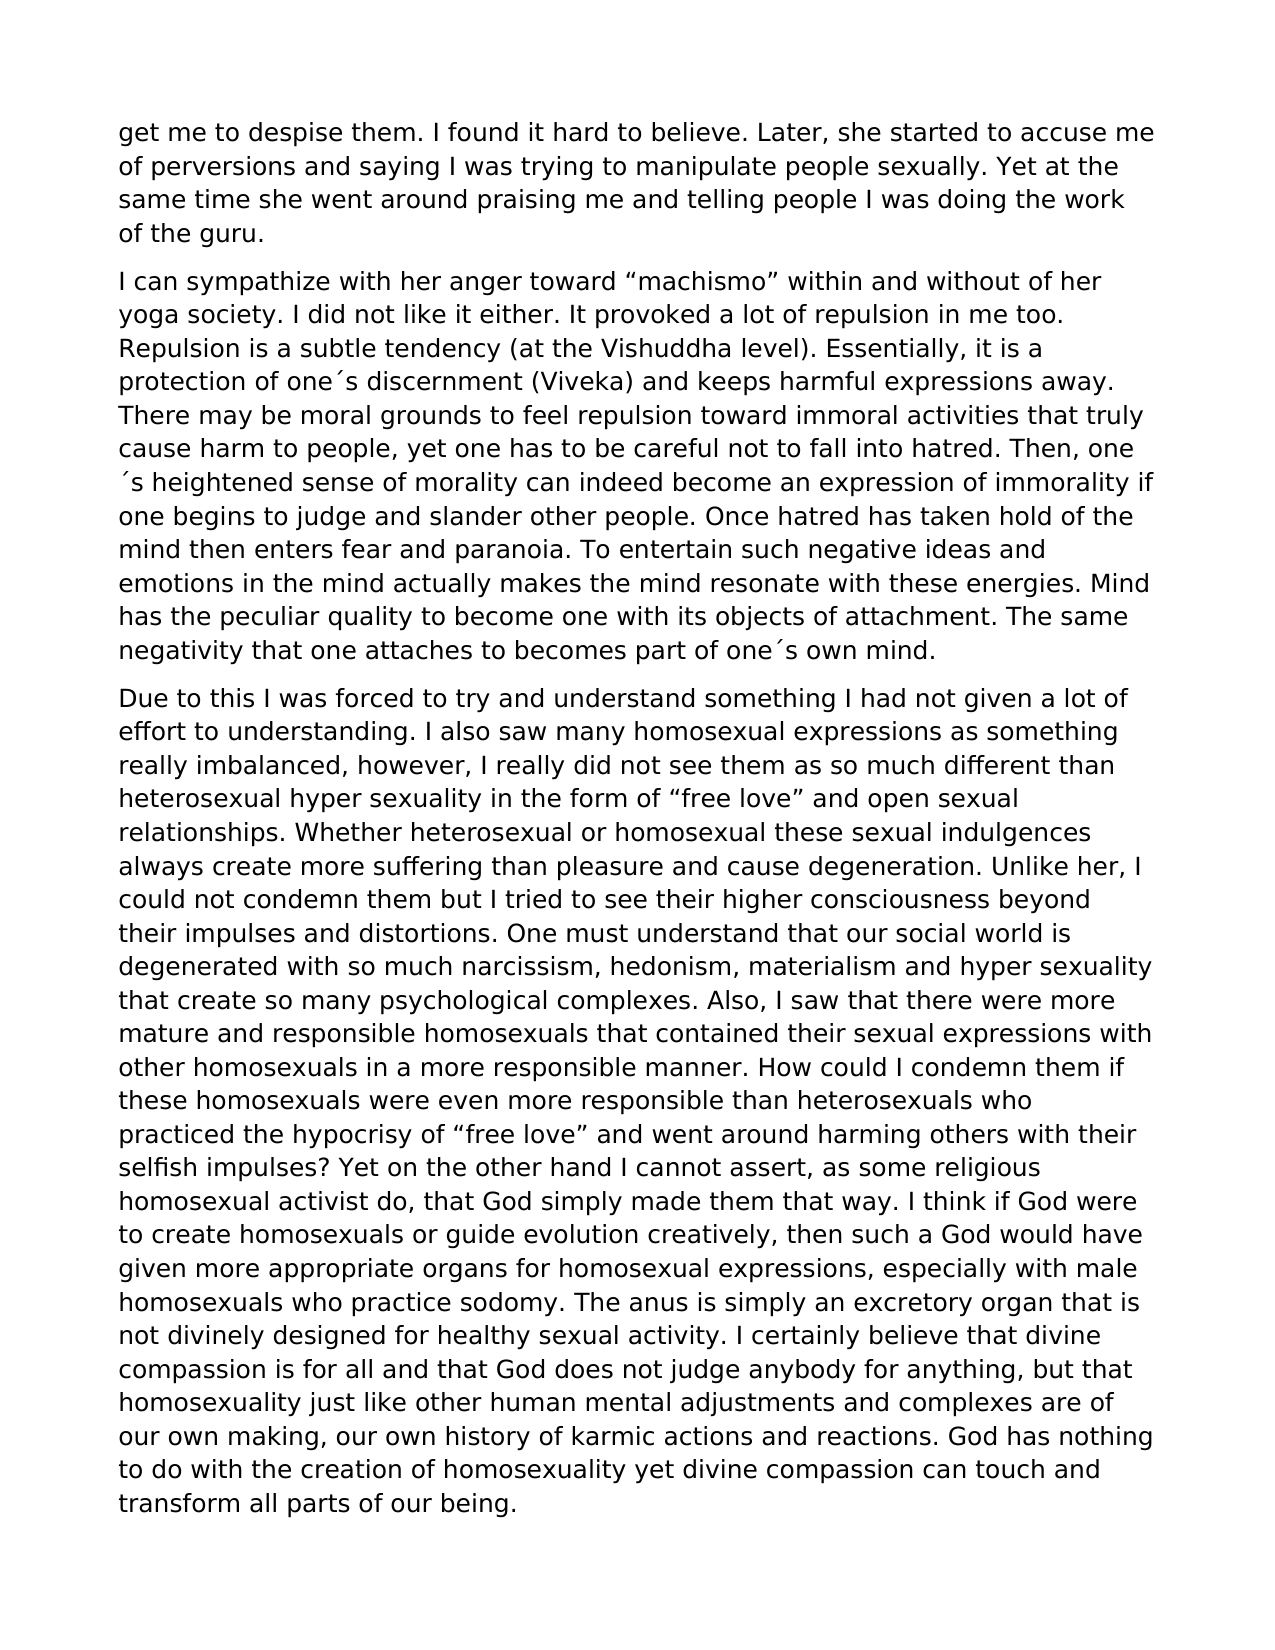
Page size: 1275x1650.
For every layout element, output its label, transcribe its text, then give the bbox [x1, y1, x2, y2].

text get me to despise them. I found it hard to believe. Later, she started to accuse me of perversions and saying I was trying to manipulate people sexually. Yet at the same time she went around praising me and telling people I was doing the work of the guru. [118, 118, 1157, 248]
text I can sympathize with her anger toward “machismo” within and without of her yoga society. I did not like it either. It provoked a lot of repulsion in me too. Repulsion is a subtle tendency (at the Vishuddha level). Essentially, it is a protection of one´s discernment (Viveka) and keeps harmful expressions away. There may be moral grounds to feel repulsion toward immoral activities that truly cause harm to people, yet one has to be careful not to fall into hatred. Then, one´s heightened sense of morality can indeed become an expression of immorality if one begins to judge and slander other people. Once hatred has taken hold of the mind then enters fear and paranoia. To entertain such negative ideas and emotions in the mind actually makes the mind resonate with these energies. Mind has the peculiar quality to become one with its objects of attachment. The same negativity that one attaches to becomes part of one´s own mind. [118, 267, 1157, 665]
text Due to this I was forced to try and understand something I had not given a lot of effort to understanding. I also saw many homosexual expressions as something really imbalanced, however, I really did not see them as so much different than heterosexual hyper sexuality in the form of “free love” and open sexual relationships. Whether heterosexual or homosexual these sexual indulgences always create more suffering than pleasure and cause degeneration. Unlike her, I could not condemn them but I tried to see their higher consciousness beyond their impulses and distortions. One must understand that our social world is degenerated with so much narcissism, hedonism, materialism and hyper sexuality that create so many psychological complexes. Also, I saw that there were more mature and responsible homosexuals that contained their sexual expressions with other homosexuals in a more responsible manner. How could I condemn them if these homosexuals were even more responsible than heterosexuals who practiced the hypocrisy of “free love” and went around harming others with their selfish impulses? Yet on the other hand I cannot assert, as some religious homosexual activist do, that God simply made them that way. I think if God were to create homosexuals or guide evolution creatively, then such a God would have given more appropriate organs for homosexual expressions, especially with male homosexuals who practice sodomy. The anus is simply an excretory organ that is not divinely designed for healthy sexual activity. I certainly believe that divine compassion is for all and that God does not judge anybody for anything, but that homosexuality just like other human mental adjustments and complexes are of our own making, our own history of karmic actions and reactions. God has nothing to do with the creation of homosexuality yet divine compassion can touch and transform all parts of our being. [118, 684, 1157, 1518]
